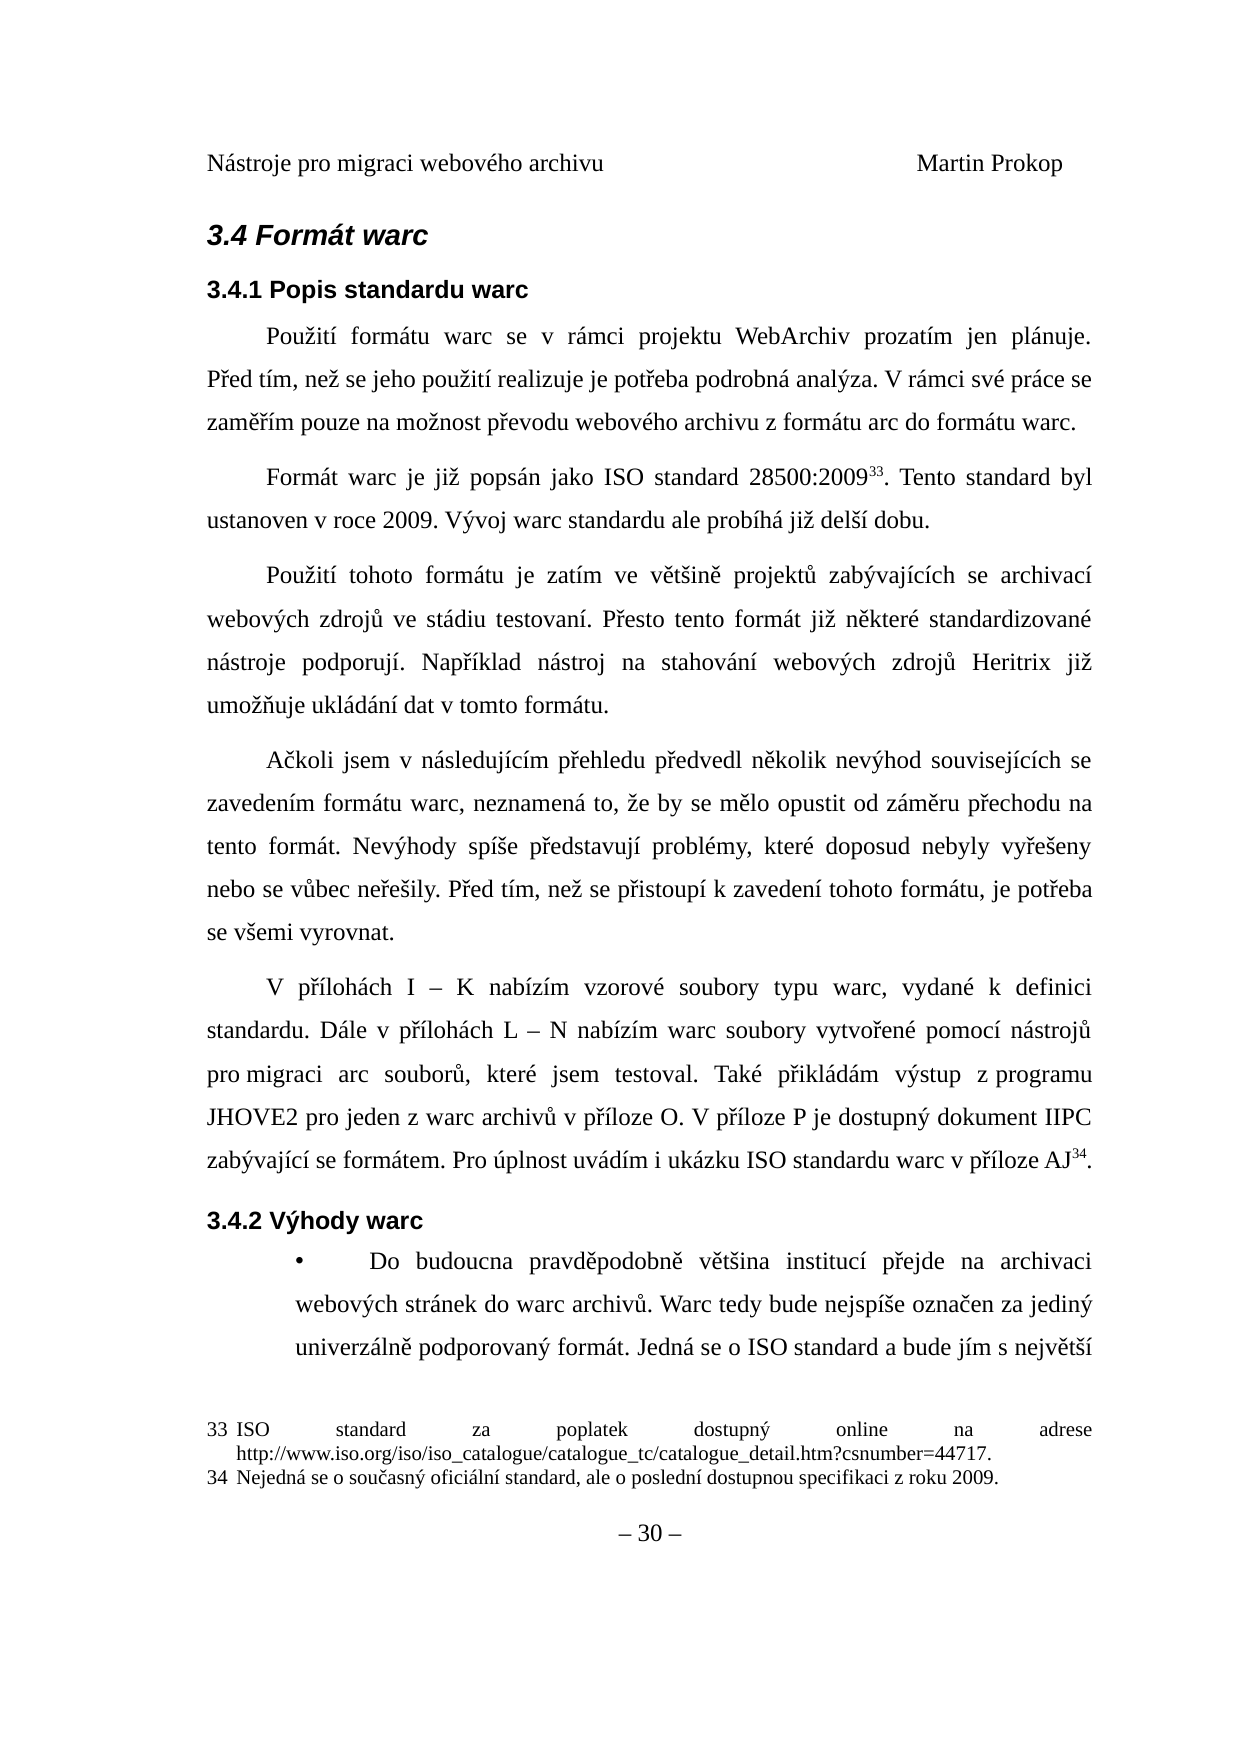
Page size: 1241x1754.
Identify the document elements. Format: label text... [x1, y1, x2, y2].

subtitle 3.4.1 Popis standardu warc [207, 275, 1093, 303]
subtitle 3.4 Formát warc [207, 218, 1093, 251]
text Formát warc je již popsán jako ISO standard 28500:2009. Tento standard byl ustanoven v roce 2009. Vývoj warc standardu ale probíhá již delší dobu. [207, 462, 1093, 534]
text Použití tohoto formátu je zatím ve většině projektů zabývajících se archivací webových zdrojů ve stádiu testovaní. Přesto tento formát již některé standardizované nástroje podporují. Například nástroj na stahování webových zdrojů Heritrix již umožňuje ukládání dat v tomto formátu. [207, 561, 1093, 719]
text Ačkoli jsem v následujícím přehledu předvedl několik nevýhod souvisejících se zavedením formátu warc, neznamená to, že by se mělo opustit od záměru přechodu na tento formát. Nevýhody spíše představují problémy, které doposud nebyly vyřešeny nebo se vůbec neřešily. Před tím, než se přistoupí k zavedení tohoto formátu, je potřeba se všemi vyrovnat. [207, 745, 1093, 946]
text ISO standard za poplatek dostupný online na adrese http://www.iso.org/iso/iso_catalogue/catalogue_tc/catalogue_detail.htm?csnumber=44717. [207, 1417, 1093, 1465]
list Do budoucna pravděpodobně většina institucí přejde na archivaci webových stránek do warc archivů. Warc tedy bude nejspíše označen za jediný univerzálně podporovaný formát. Jedná se o ISO standard a bude jím s největší [295, 1246, 1093, 1361]
text Použití formátu warc se v rámci projektu WebArchiv prozatím jen plánuje. Před tím, než se jeho použití realizuje je potřeba podrobná analýza. V rámci své práce se zaměřím pouze na možnost převodu webového archivu z formátu arc do formátu warc. [207, 321, 1093, 436]
text V přílohách I – K nabízím vzorové soubory typu warc, vydané k definici standardu. Dále v přílohách L – N nabízím warc soubory vytvořené pomocí nástrojů pro migraci arc souborů, které jsem testoval. Také přikládám výstup z programu JHOVE2 pro jeden z warc archivů v příloze O. V příloze P je dostupný dokument IIPC zabývající se formátem. Pro úplnost uvádím i ukázku ISO standardu warc v příloze AJ. [207, 972, 1093, 1174]
text Nejedná se o současný oficiální standard, ale o poslední dostupnou specifikaci z roku 2009. [207, 1465, 1093, 1489]
subtitle 3.4.2 Výhody warc [207, 1206, 1093, 1234]
